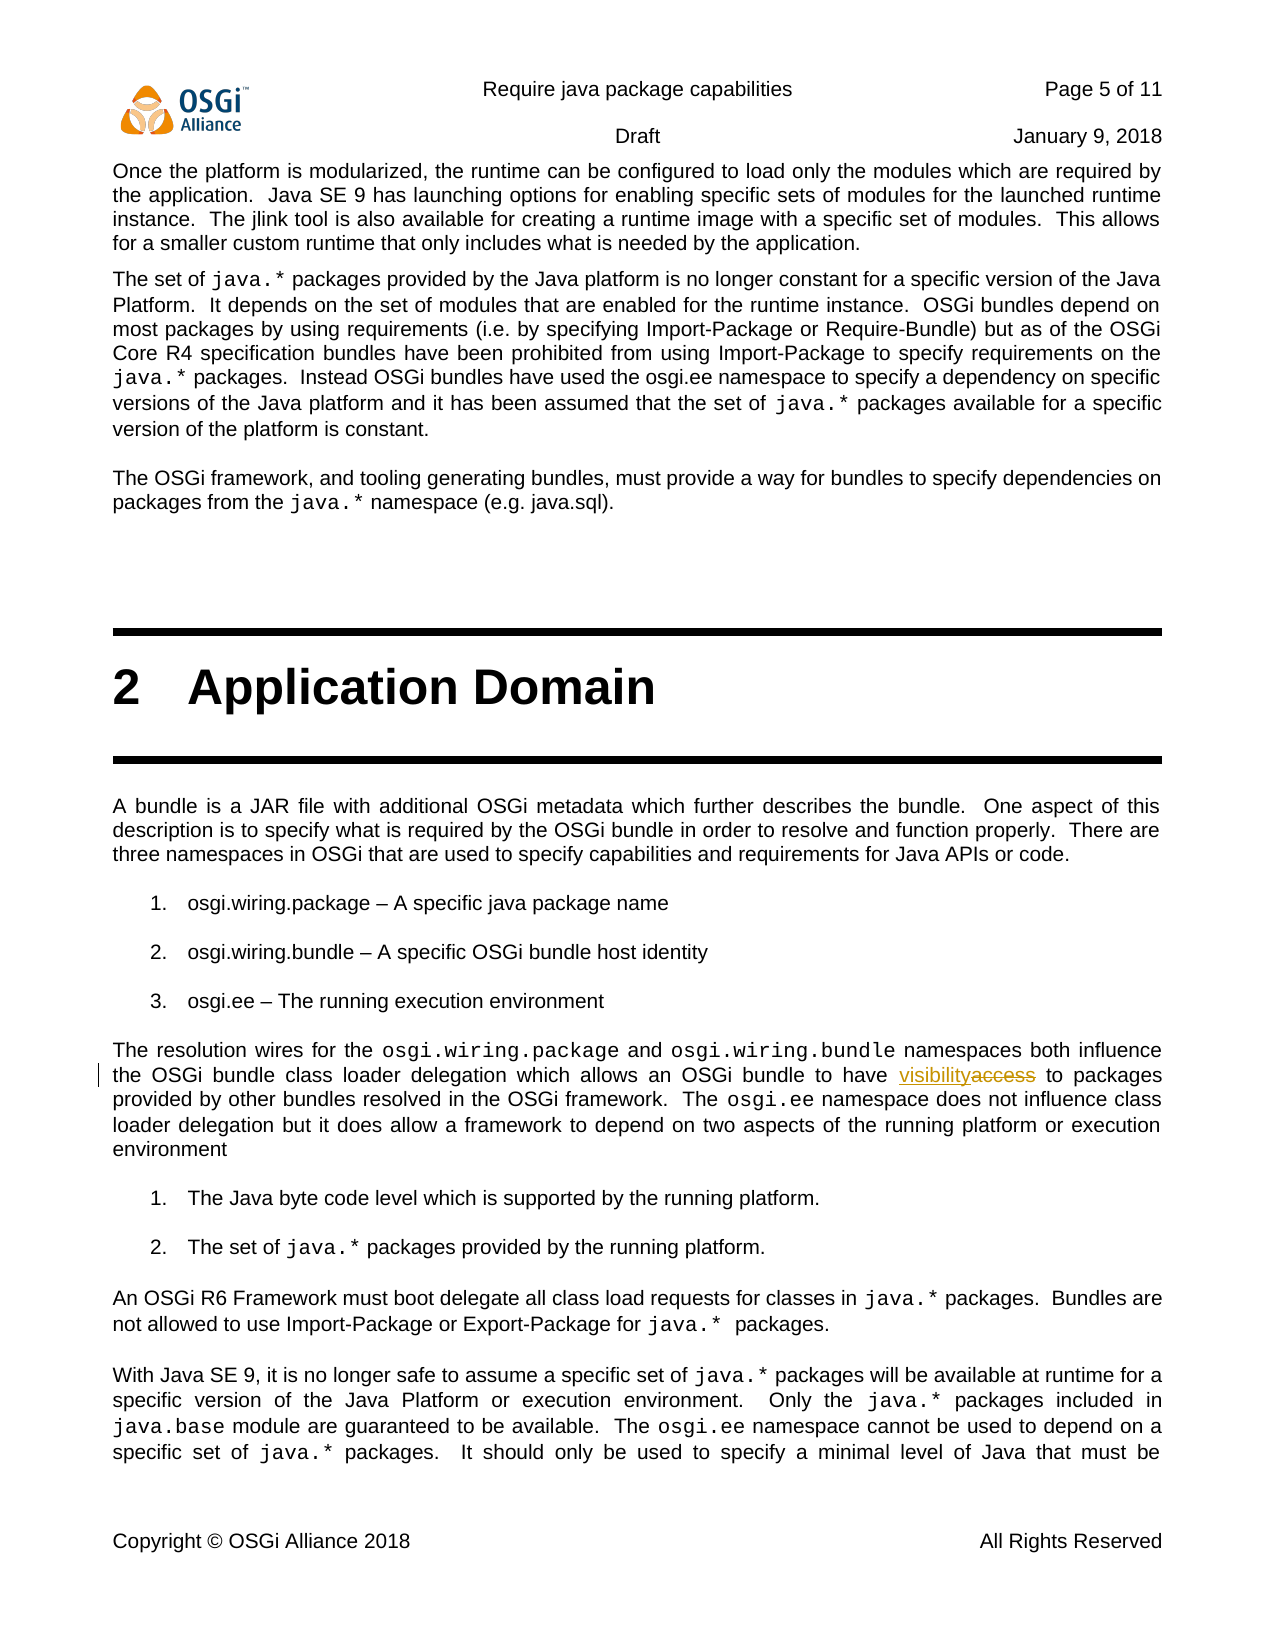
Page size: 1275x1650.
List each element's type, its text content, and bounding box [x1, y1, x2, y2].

list The Java byte code level which is supported by the running platform. [150, 1186, 1162, 1210]
picture [113, 78, 257, 142]
list osgi.wiring.package – A specific java package name [150, 891, 1162, 914]
list osgi.wiring.bundle – A specific OSGi bundle host identity [150, 939, 1162, 963]
text The resolution wires for the osgi.wiring.package and osgi.wiring.bundle namespaces both influence the OSGi bundle class loader delegation which allows an OSGi bundle to have visibility to packages provided by other bundles resolved in the OSGi framework. The osgi.ee namespace does not influence class loader delegation but it does allow a framework to depend on two aspects of the running platform or execution environment [112, 1037, 1162, 1161]
text With Java SE 9, it is no longer safe to assume a specific set of java.* packages will be available at runtime for a specific version of the Java Platform or execution environment. Only the java.* packages included in java.base module are guaranteed to be available. The osgi.ee namespace cannot be used to depend on a specific set of java.* packages. It should only be used to specify a minimal level of Java that must be [112, 1362, 1162, 1466]
subtitle Application Domain [112, 629, 1162, 764]
list The set of java.* packages provided by the running platform. [150, 1235, 1162, 1261]
text A bundle is a JAR file with additional OSGi metadata which further describes the bundle. One aspect of this description is to specify what is required by the OSGi bundle in order to resolve and function properly. There are three namespaces in OSGi that are used to specify capabilities and requirements for Java APIs or code. [112, 794, 1162, 866]
list osgi.ee – The running execution environment [150, 988, 1162, 1012]
text The set of java.* packages provided by the Java platform is no longer constant for a specific version of the Java Platform. It depends on the set of modules that are enabled for the runtime instance. OSGi bundles depend on most packages by using requirements (i.e. by specifying Import-Package or Require-Bundle) but as of the OSGi Core R4 specification bundles have been prohibited from using Import-Package to specify requirements on the java.* packages. Instead OSGi bundles have used the osgi.ee namespace to specify a dependency on specific versions of the Java platform and it has been assumed that the set of java.* packages available for a specific version of the platform is constant. [112, 267, 1162, 441]
text Once the platform is modularized, the runtime can be configured to load only the modules which are required by the application. Java SE 9 has launching options for enabling specific sets of modules for the launched runtime instance. The jlink tool is also available for creating a runtime image with a specific set of modules. This allows for a smaller custom runtime that only includes what is needed by the application. [112, 159, 1162, 255]
text An OSGi R6 Framework must boot delegate all class load requests for classes in java.* packages. Bundles are not allowed to use Import-Package or Export-Package for java.* packages. [112, 1286, 1162, 1337]
text The OSGi framework, and tooling generating bundles, must provide a way for bundles to specify dependencies on packages from the java.* namespace (e.g. java.sql). [112, 466, 1162, 515]
